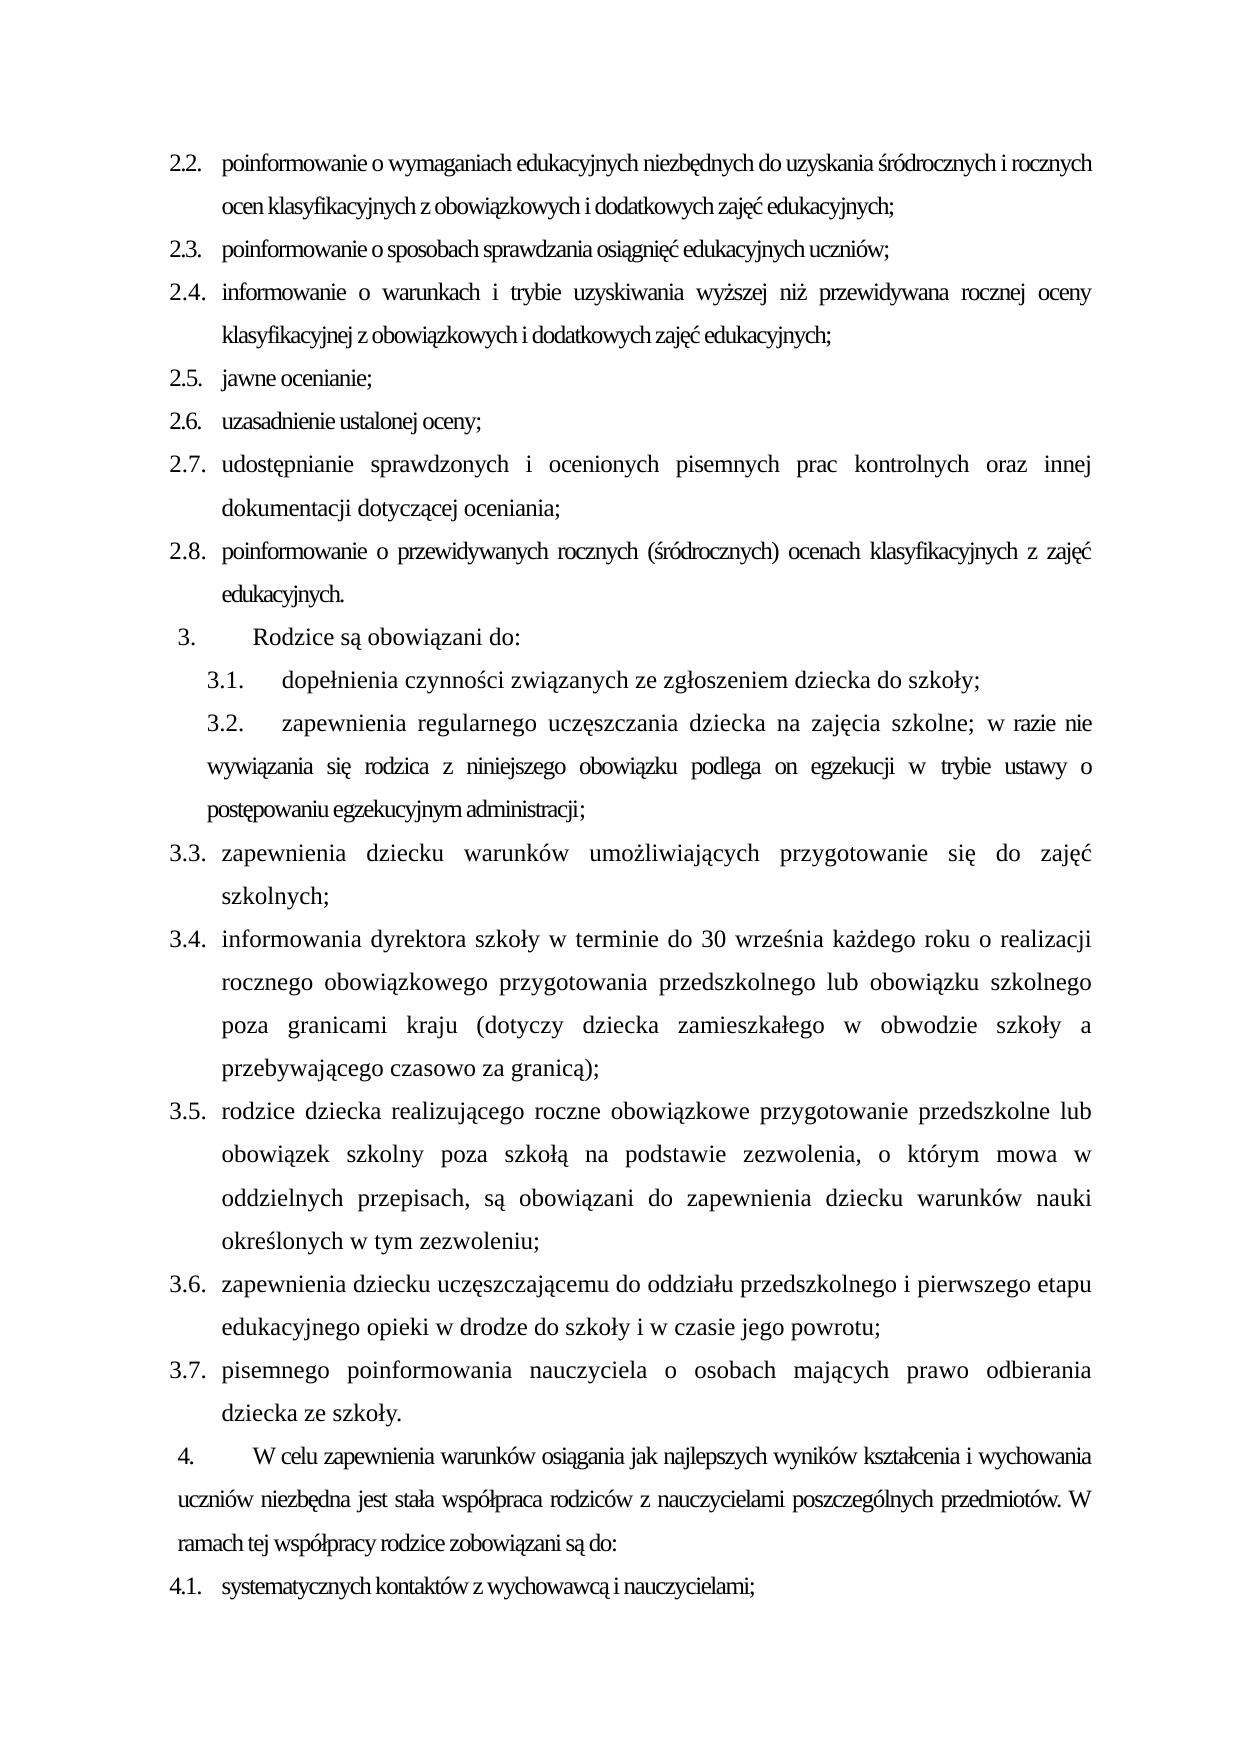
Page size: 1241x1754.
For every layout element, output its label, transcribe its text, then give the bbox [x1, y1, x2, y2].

list poinformowanie o przewidywanych rocznych (śródrocznych) ocenach klasyfikacyjnych z zajęć edukacyjnych. [169, 536, 1093, 608]
list pisemnego poinformowania nauczyciela o osobach mających prawo odbierania dziecka ze szkoły. [169, 1355, 1093, 1427]
list Rodzice są obowiązani do: [177, 622, 1093, 651]
list zapewnienia dziecku warunków umożliwiających przygotowanie się do zajęć szkolnych; [169, 838, 1093, 909]
list informowanie o warunkach i trybie uzyskiwania wyższej niż przewidywana rocznej oceny klasyfikacyjnej z obowiązkowych i dodatkowych zajęć edukacyjnych; [169, 277, 1093, 349]
list poinformowanie o wymaganiach edukacyjnych niezbędnych do uzyskania śródrocznych i rocznych ocen klasyfikacyjnych z obowiązkowych i dodatkowych zajęć edukacyjnych; [169, 148, 1093, 219]
list poinformowanie o sposobach sprawdzania osiągnięć edukacyjnych uczniów; [169, 234, 1093, 263]
list uzasadnienie ustalonej oceny; [169, 406, 1093, 435]
list dopełnienia czynności związanych ze zgłoszeniem dziecka do szkoły; [207, 665, 1093, 694]
list zapewnienia dziecku uczęszczającemu do oddziału przedszkolnego i pierwszego etapu edukacyjnego opieki w drodze do szkoły i w czasie jego powrotu; [169, 1269, 1093, 1341]
list zapewnienia regularnego uczęszczania dziecka na zajęcia szkolne; w razie nie wywiązania się rodzica z niniejszego obowiązku podlega on egzekucji w trybie ustawy o postępowaniu egzekucyjnym administracji; [207, 708, 1093, 823]
list W celu zapewnienia warunków osiągania jak najlepszych wyników kształcenia i wychowania uczniów niezbędna jest stała współpraca rodziców z nauczycielami poszczególnych przedmiotów. W ramach tej współpracy rodzice zobowiązani są do: [177, 1441, 1093, 1556]
list rodzice dziecka realizującego roczne obowiązkowe przygotowanie przedszkolne lub obowiązek szkolny poza szkołą na podstawie zezwolenia, o którym mowa w oddzielnych przepisach, są obowiązani do zapewnienia dziecku warunków nauki określonych w tym zezwoleniu; [169, 1096, 1093, 1254]
list udostępnianie sprawdzonych i ocenionych pisemnych prac kontrolnych oraz innej dokumentacji dotyczącej oceniania; [169, 449, 1093, 521]
list informowania dyrektora szkoły w terminie do 30 września każdego roku o realizacji rocznego obowiązkowego przygotowania przedszkolnego lub obowiązku szkolnego poza granicami kraju (dotyczy dziecka zamieszkałego w obwodzie szkoły a przebywającego czasowo za granicą); [169, 924, 1093, 1082]
list jawne ocenianie; [169, 363, 1093, 392]
list systematycznych kontaktów z wychowawcą i nauczycielami; [169, 1571, 1093, 1599]
